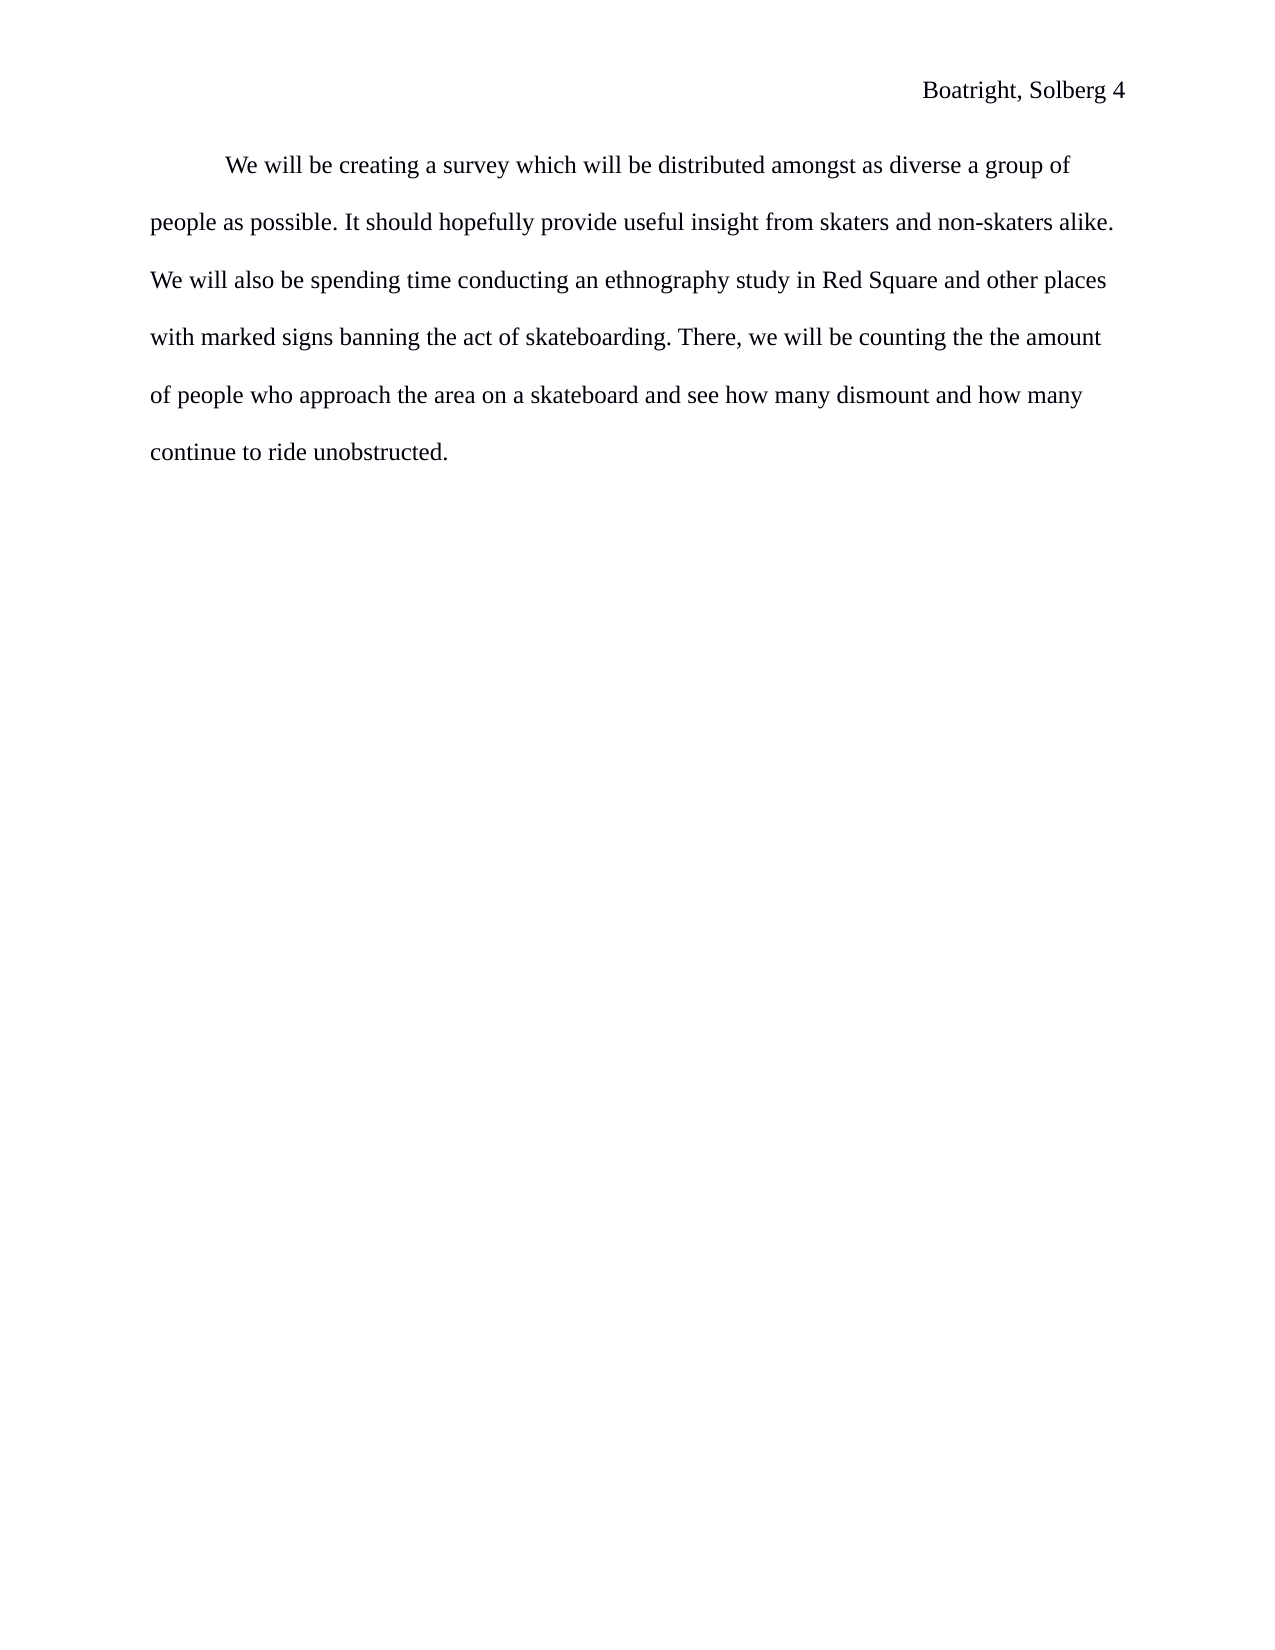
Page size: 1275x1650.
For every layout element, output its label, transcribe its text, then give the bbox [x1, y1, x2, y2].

text We will be creating a survey which will be distributed amongst as diverse a group of people as possible. It should hopefully provide useful insight from skaters and non-skaters alike. We will also be spending time conducting an ethnography study in Red Square and other places with marked signs banning the act of skateboarding. There, we will be counting the the amount of people who approach the area on a skateboard and see how many dismount and how many continue to ride unobstructed. [150, 150, 1125, 466]
